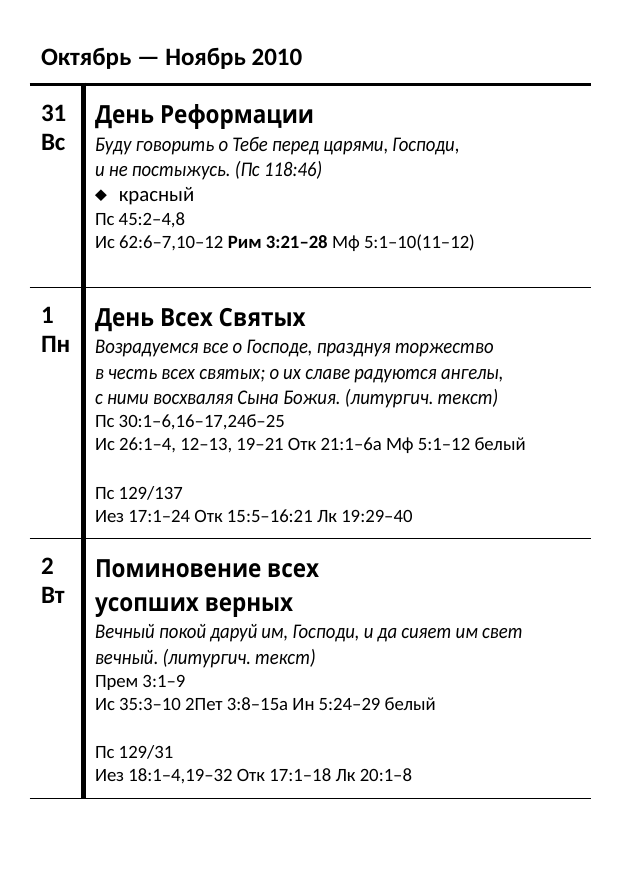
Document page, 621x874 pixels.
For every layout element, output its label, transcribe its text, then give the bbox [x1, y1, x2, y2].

table_header Октябрь — Ноябрь 2010 [30, 30, 591, 83]
table_cell 1 Пн [30, 288, 81, 538]
table_cell 31 Вс [30, 86, 81, 287]
table_cell 2 Вт [30, 539, 81, 798]
table_cell День Реформации Буду говорить о Тебе перед царями, Господи, и не постыжусь. (Пс 118:46) красный Пс 45:2–4,8 Ис 62:6–7,10–12 Рим 3:21–28 Мф 5:1–10(11–12) [86, 86, 591, 287]
table_cell День Всех Святых Возрадуемся все о Господе, празднуя торжество в честь всех святых; о их славе радуются ангелы, с ними восхваляя Сына Божия. (литургич. текст) Пс 30:1–6,16–17,24б–25 Ис 26:1–4, 12–13, 19–21 Отк 21:1–6а Мф 5:1–12 белый Пс 129/137 Иез 17:1–24 Отк 15:5–16:21 Лк 19:29–40 [86, 288, 591, 538]
table_cell Поминовение всех усопших верных Вечный покой даруй им, Господи, и да сияет им свет вечный. (литургич. текст) Прем 3:1–9 Ис 35:3–10 2Пет 3:8–15а Ин 5:24–29 белый Пс 129/31 Иез 18:1–4,19–32 Отк 17:1–18 Лк 20:1–8 [86, 539, 591, 798]
